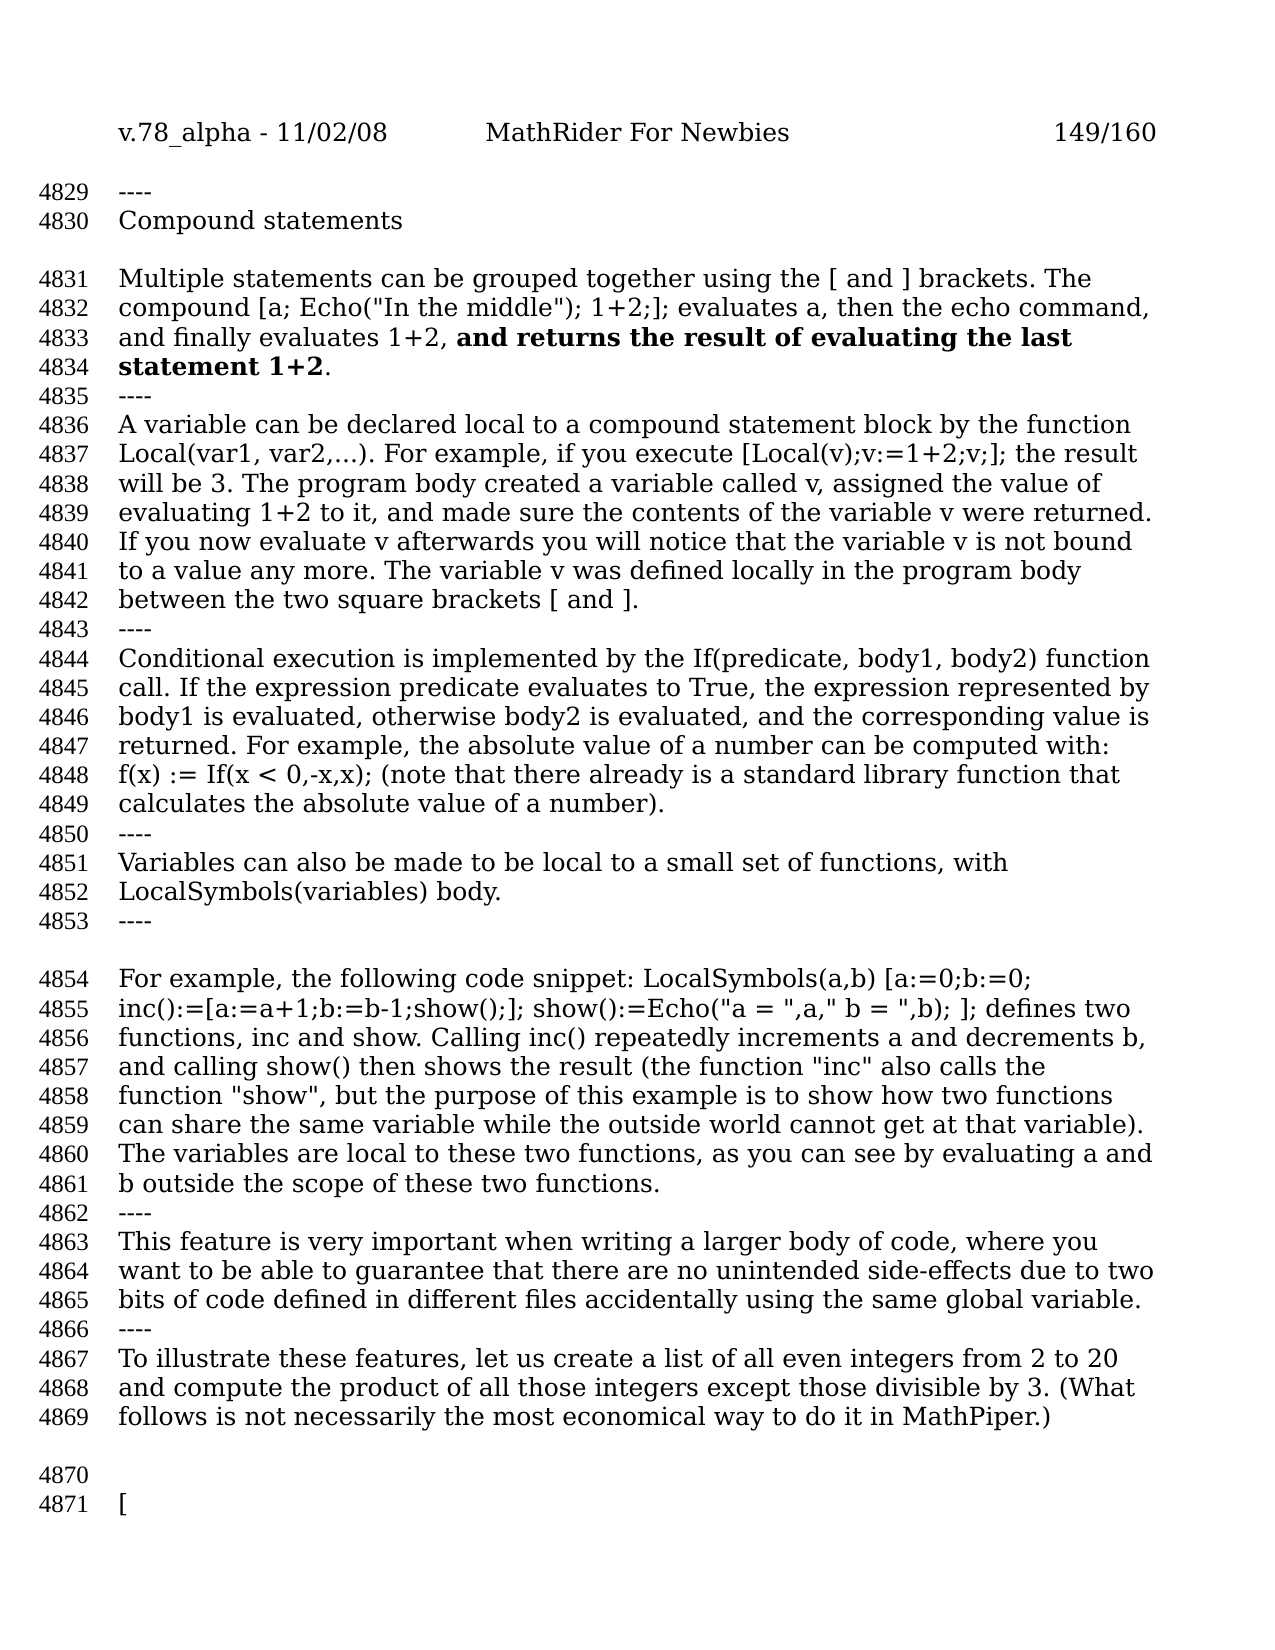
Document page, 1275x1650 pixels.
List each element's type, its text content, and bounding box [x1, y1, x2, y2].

text A variable can be declared local to a compound statement block by the function Local(var1, var2,...). For example, if you execute [Local(v);v:=1+2;v;]; the result will be 3. The program body created a variable called v, assigned the value of evaluating 1+2 to it, and made sure the contents of the variable v were returned. If you now evaluate v afterwards you will notice that the variable v is not bound to a value any more. The variable v was defined locally in the program body between the two square brackets [ and ]. [118, 411, 1157, 615]
text ---- [118, 1198, 1157, 1227]
text ---- [118, 906, 1157, 936]
text To illustrate these features, let us create a list of all even integers from 2 to 20 and compute the product of all those integers except those divisible by 3. (What follows is not necessarily the most economical way to do it in MathPiper.) [118, 1344, 1157, 1431]
text [ [118, 1490, 1157, 1519]
text ---- [118, 1315, 1157, 1344]
text Variables can also be made to be local to a small set of functions, with LocalSymbols(variables) body. [118, 848, 1157, 906]
text ---- [118, 177, 1157, 206]
text Conditional execution is implemented by the If(predicate, body1, body2) function call. If the expression predicate evaluates to True, the expression represented by body1 is evaluated, otherwise body2 is evaluated, and the corresponding value is returned. For example, the absolute value of a number can be computed with: f(x) := If(x < 0,-x,x); (note that there already is a standard library function that calculates the absolute value of a number). [118, 644, 1157, 819]
text Compound statements [118, 206, 1157, 235]
text Multiple statements can be grouped together using the [ and ] brackets. The compound [a; Echo("In the middle"); 1+2;]; evaluates a, then the echo command, and finally evaluates 1+2, and returns the result of evaluating the last statement 1+2. [118, 264, 1157, 381]
text This feature is very important when writing a larger body of code, where you want to be able to guarantee that there are no unintended side-effects due to two bits of code defined in different files accidentally using the same global variable. [118, 1227, 1157, 1315]
text For example, the following code snippet: LocalSymbols(a,b) [a:=0;b:=0; inc():=[a:=a+1;b:=b-1;show();]; show():=Echo("a = ",a," b = ",b); ]; defines two functions, inc and show. Calling inc() repeatedly increments a and decrements b, and calling show() then shows the result (the function "inc" also calls the function "show", but the purpose of this example is to show how two functions can share the same variable while the outside world cannot get at that variable). The variables are local to these two functions, as you can see by evaluating a and b outside the scope of these two functions. [118, 965, 1157, 1198]
text ---- [118, 819, 1157, 848]
text ---- [118, 381, 1157, 411]
text ---- [118, 615, 1157, 644]
